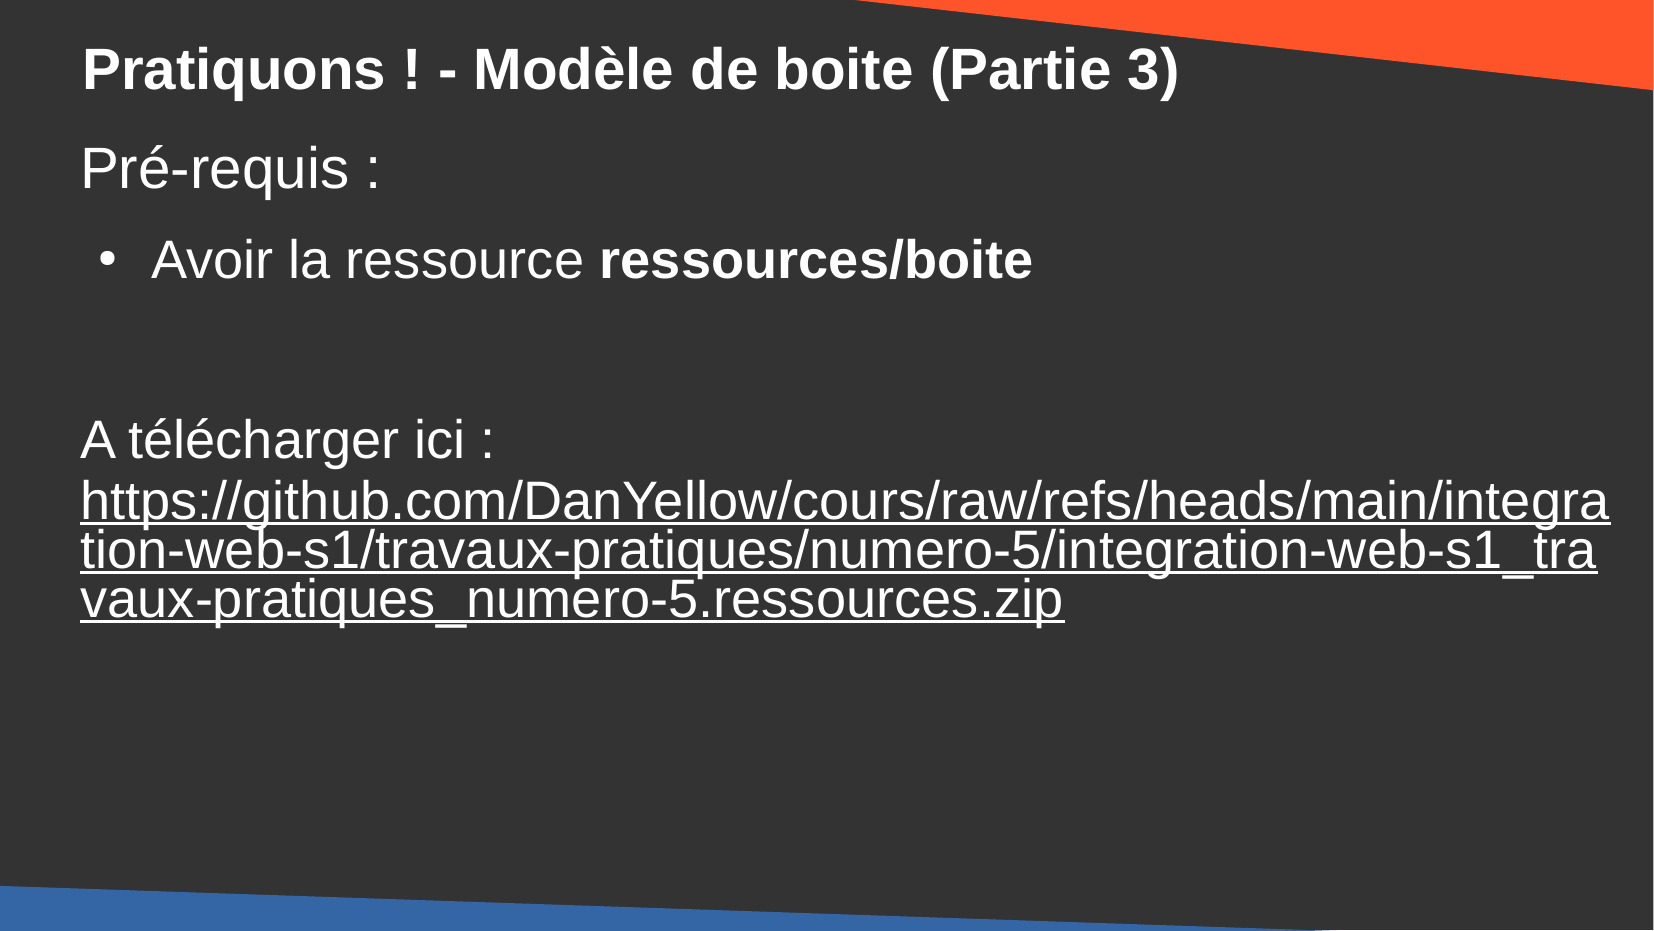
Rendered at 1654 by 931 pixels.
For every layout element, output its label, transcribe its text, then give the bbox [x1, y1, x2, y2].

list Pré-requis : Avoir la ressource ressources/boite A télécharger ici : https://github.com/DanYellow/cours/raw/refs/heads/main/integration-web-s1/travaux-pratiques/numero-5/integration-web-s1_travaux-pratiques_numero-5.ressources.zip [80, 135, 1620, 697]
text_box [0, 885, 1337, 931]
title Pratiquons ! - Modèle de boite (Partie 3) [82, 37, 1571, 114]
text_box [854, 0, 1654, 91]
